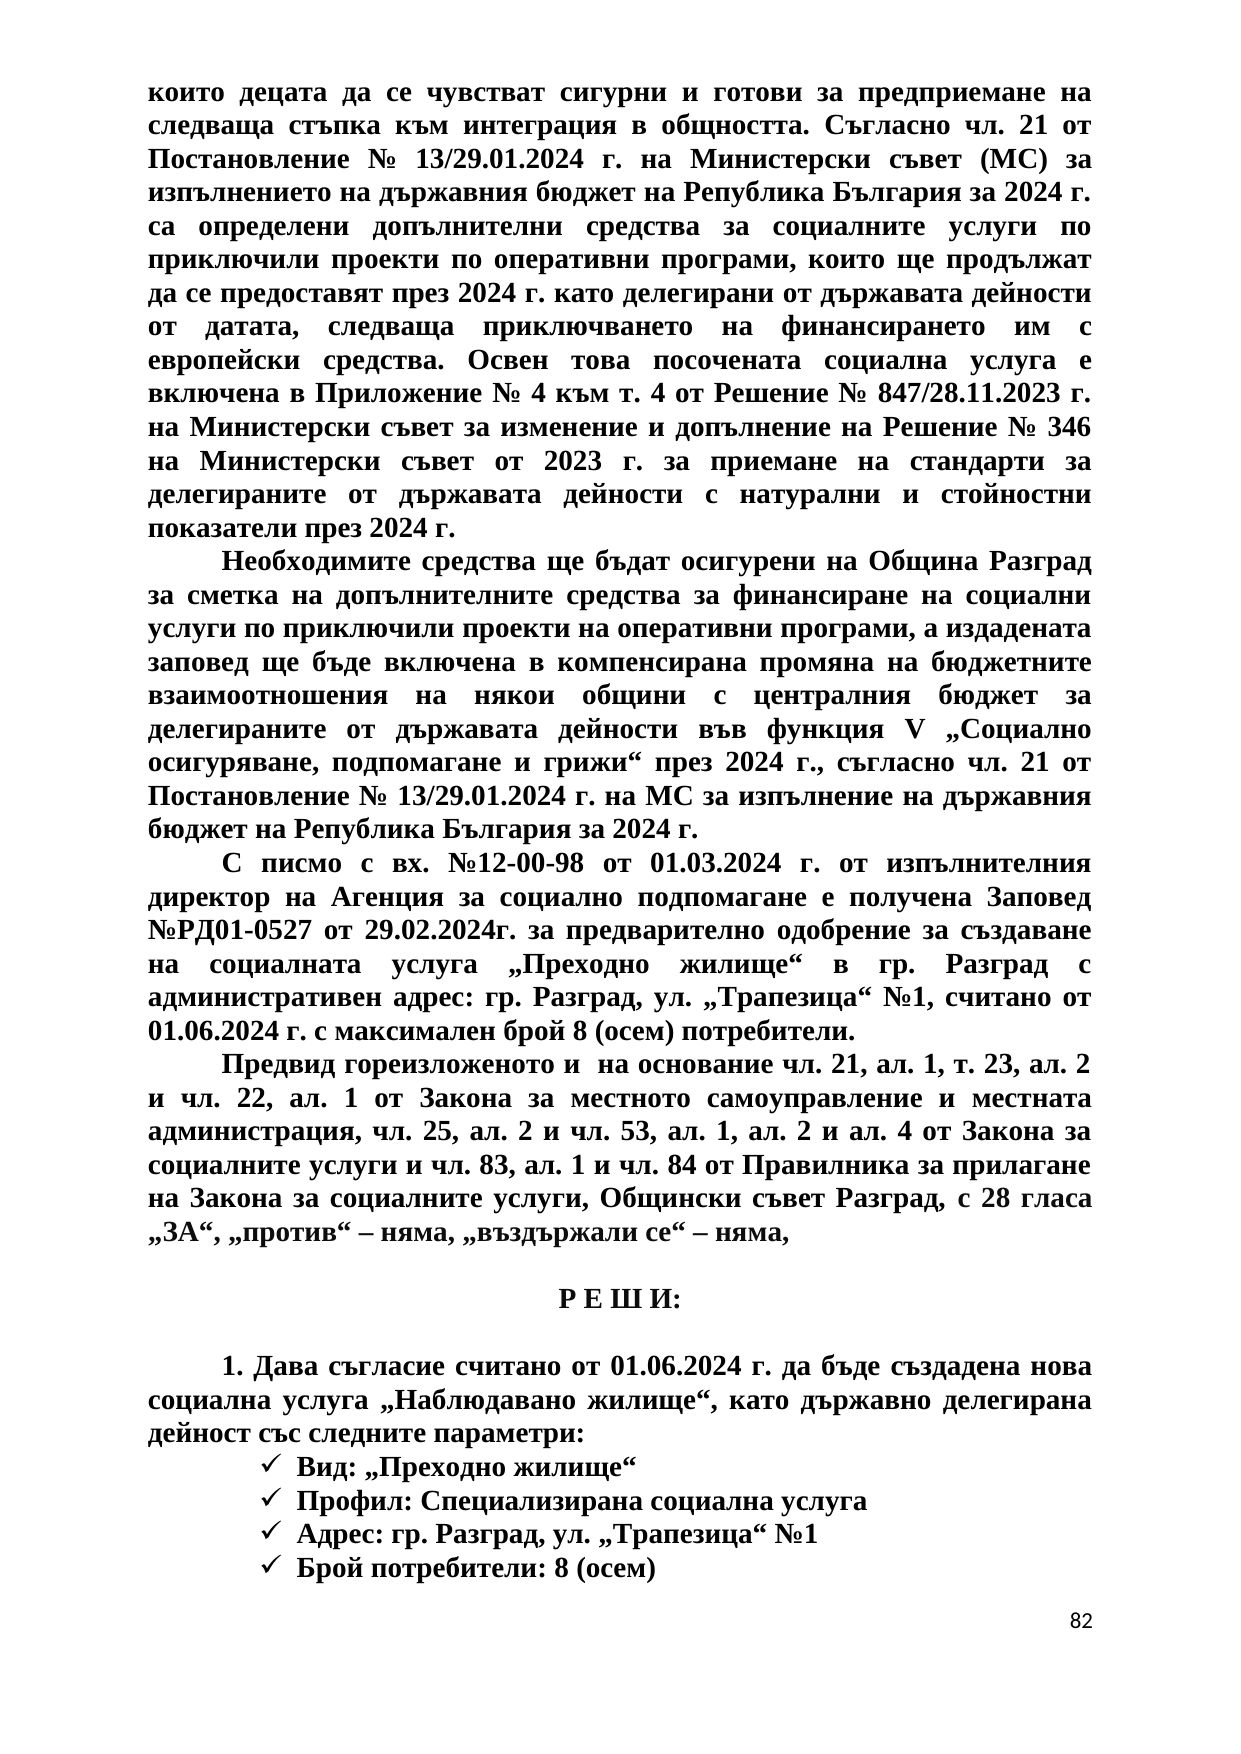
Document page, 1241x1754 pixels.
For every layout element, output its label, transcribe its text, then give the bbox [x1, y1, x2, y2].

text 1. Дава съгласие считано от 01.06.2024 г. да бъде създадена нова социална услуга „Наблюдавано жилище“, като държавно делегирана дейност със следните параметри: [148, 1348, 1093, 1449]
text С писмо с вх. №12-00-98 от 01.03.2024 г. от изпълнителния директор на Агенция за социално подпомагане е получена Заповед №РД01-0527 от 29.02.2024г. за предварително одобрение за създаване на социалната услуга „Преходно жилище“ в гр. Разград с административен адрес: гр. Разград, ул. „Трапезица“ №1, считано от 01.06.2024 г. с максимален брой 8 (осем) потребители. [148, 845, 1093, 1046]
list Вид: „Преходно жилище“ [259, 1449, 1093, 1483]
text които децата да се чувстват сигурни и готови за предприемане на следваща стъпка към интеграция в общността. Съгласно чл. 21 от Постановление № 13/29.01.2024 г. на Министерски съвет (МС) за изпълнението на държавния бюджет на Република България за 2024 г. са определени допълнителни средства за социалните услуги по приключили проекти по оперативни програми, които ще продължат да се предоставят през 2024 г. като делегирани от държавата дейности от датата, следваща приключването на финансирането им с европейски средства. Освен това посочената социална услуга е включена в Приложение № 4 към т. 4 от Решение № 847/28.11.2023 г. на Министерски съвет за изменение и допълнение на Решение № 346 на Министерски съвет от 2023 г. за приемане на стандарти за делегираните от държавата дейности с натурални и стойностни показатели през 2024 г. [148, 74, 1093, 543]
list Профил: Специализирана социална услуга [259, 1483, 1093, 1516]
text Предвид гореизложеното и на основание чл. 21, ал. 1, т. 23, ал. 2 и чл. 22, ал. 1 от Закона за местното самоуправление и местната администрация, чл. 25, ал. 2 и чл. 53, ал. 1, ал. 2 и ал. 4 от Закона за социалните услуги и чл. 83, ал. 1 и чл. 84 от Правилника за прилагане на Закона за социалните услуги, Общински съвет Разград, с 28 гласа „ЗА“, „против“ – няма, „въздържали се“ – няма, [148, 1046, 1093, 1248]
list Адрес: гр. Разград, ул. „Трапезица“ №1 [259, 1516, 1093, 1550]
text Р Е Ш И: [148, 1281, 1093, 1315]
text Необходимите средства ще бъдат осигурени на Община Разград за сметка на допълнителните средства за финансиране на социални услуги по приключили проекти на оперативни програми, а издадената заповед ще бъде включена в компенсирана промяна на бюджетните взаимоотношения на някои общини с централния бюджет за делегираните от държавата дейности във функция V „Социално осигуряване, подпомагане и грижи“ през 2024 г., съгласно чл. 21 от Постановление № 13/29.01.2024 г. на МС за изпълнение на държавния бюджет на Република България за 2024 г. [148, 543, 1093, 845]
list Брой потребители: 8 (осем) [259, 1550, 1093, 1583]
